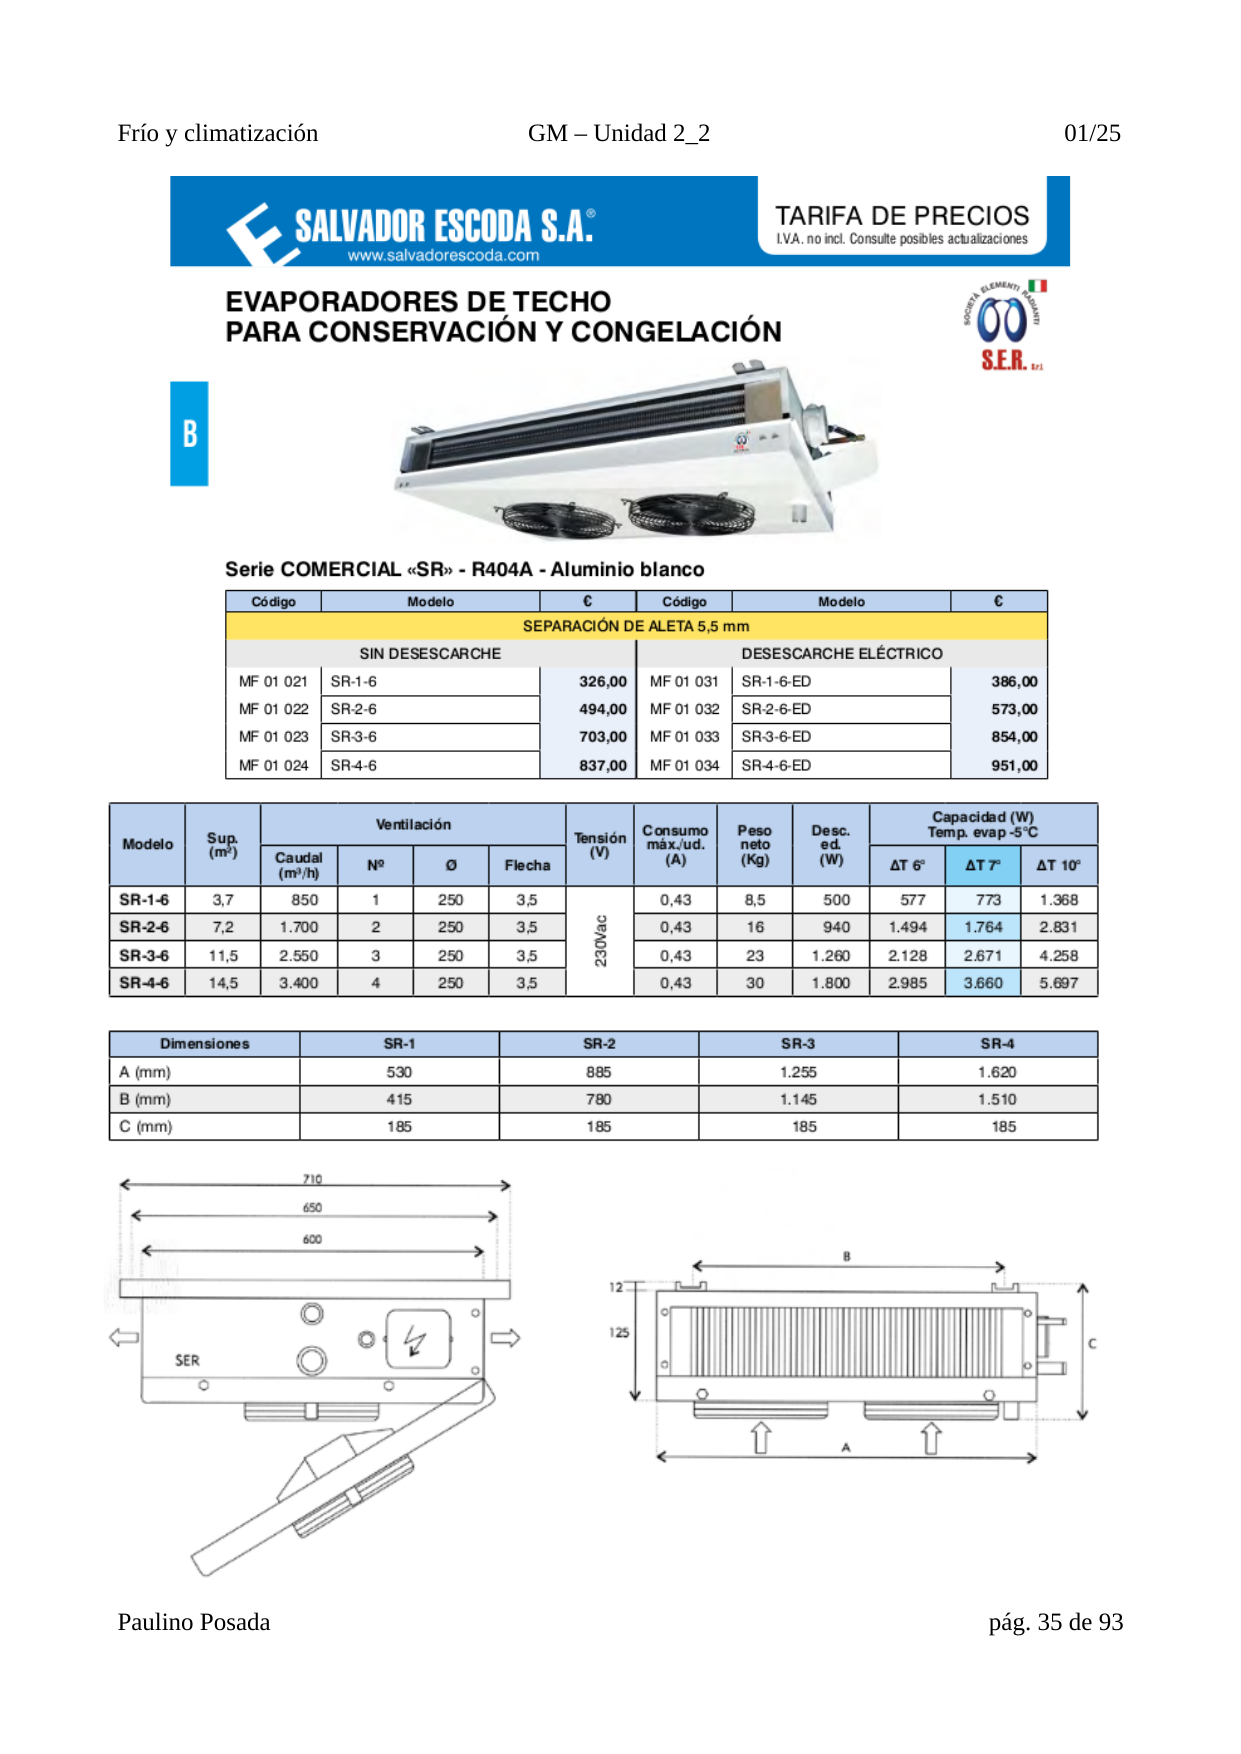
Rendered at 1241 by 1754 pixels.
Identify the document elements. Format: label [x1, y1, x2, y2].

picture [184, 420, 197, 446]
picture [103, 798, 1108, 1590]
picture [170, 176, 1071, 787]
